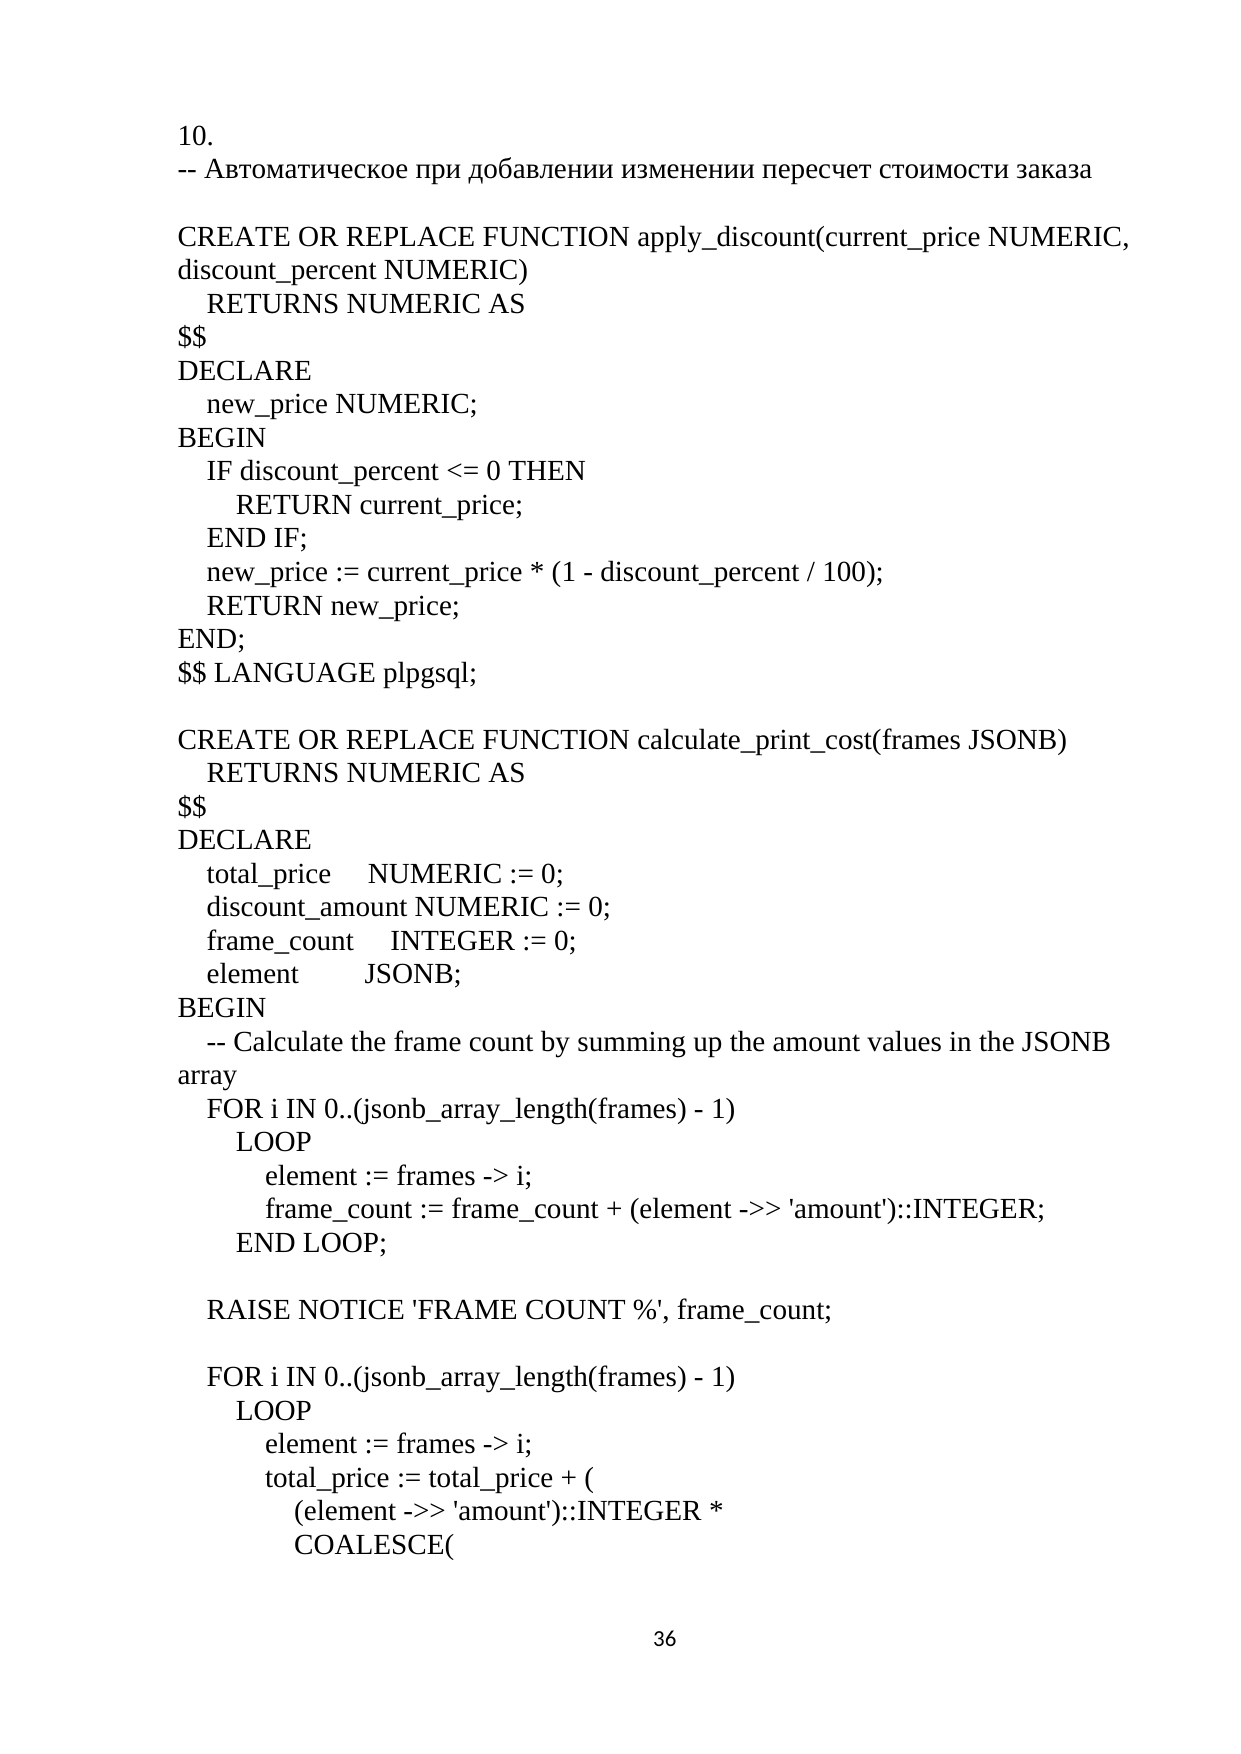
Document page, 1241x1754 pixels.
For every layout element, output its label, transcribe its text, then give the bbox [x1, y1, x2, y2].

text FOR i IN 0..(jsonb_array_length(frames) - 1) [177, 1359, 1152, 1393]
text LOOP [177, 1124, 1152, 1158]
text $$ [177, 319, 1152, 353]
text total_price NUMERIC := 0; [177, 856, 1152, 889]
text COALESCE( [177, 1527, 1152, 1560]
text -- Calculate the frame count by summing up the amount values in the JSONB array [177, 1024, 1152, 1091]
text element := frames -> i; [177, 1158, 1152, 1191]
text total_price := total_price + ( [177, 1460, 1152, 1493]
text DECLARE [177, 353, 1152, 386]
text 10. [177, 118, 1152, 152]
text RAISE NOTICE 'FRAME COUNT %', frame_count; [177, 1292, 1152, 1326]
text CREATE OR REPLACE FUNCTION calculate_print_cost(frames JSONB) [177, 722, 1152, 755]
text END LOOP; [177, 1225, 1152, 1258]
text LOOP [177, 1393, 1152, 1426]
text new_price NUMERIC; [177, 386, 1152, 420]
text $$ [177, 789, 1152, 822]
text BEGIN [177, 420, 1152, 453]
text frame_count INTEGER := 0; [177, 923, 1152, 957]
text $$ LANGUAGE plpgsql; [177, 655, 1152, 688]
text (element ->> 'amount')::INTEGER * [177, 1493, 1152, 1527]
text BEGIN [177, 990, 1152, 1024]
text discount_amount NUMERIC := 0; [177, 889, 1152, 923]
text frame_count := frame_count + (element ->> 'amount')::INTEGER; [177, 1191, 1152, 1225]
text RETURN current_price; [177, 487, 1152, 521]
text IF discount_percent <= 0 THEN [177, 453, 1152, 487]
text RETURNS NUMERIC AS [177, 755, 1152, 789]
text END; [177, 621, 1152, 655]
text new_price := current_price * (1 - discount_percent / 100); [177, 554, 1152, 588]
text RETURN new_price; [177, 588, 1152, 621]
text element := frames -> i; [177, 1426, 1152, 1460]
text CREATE OR REPLACE FUNCTION apply_discount(current_price NUMERIC, discount_percent NUMERIC) [177, 219, 1152, 286]
text element JSONB; [177, 957, 1152, 990]
text FOR i IN 0..(jsonb_array_length(frames) - 1) [177, 1091, 1152, 1124]
text END IF; [177, 521, 1152, 554]
text RETURNS NUMERIC AS [177, 286, 1152, 319]
text DECLARE [177, 822, 1152, 856]
text -- Автоматическое при добавлении изменении пересчет стоимости заказа [177, 152, 1152, 185]
